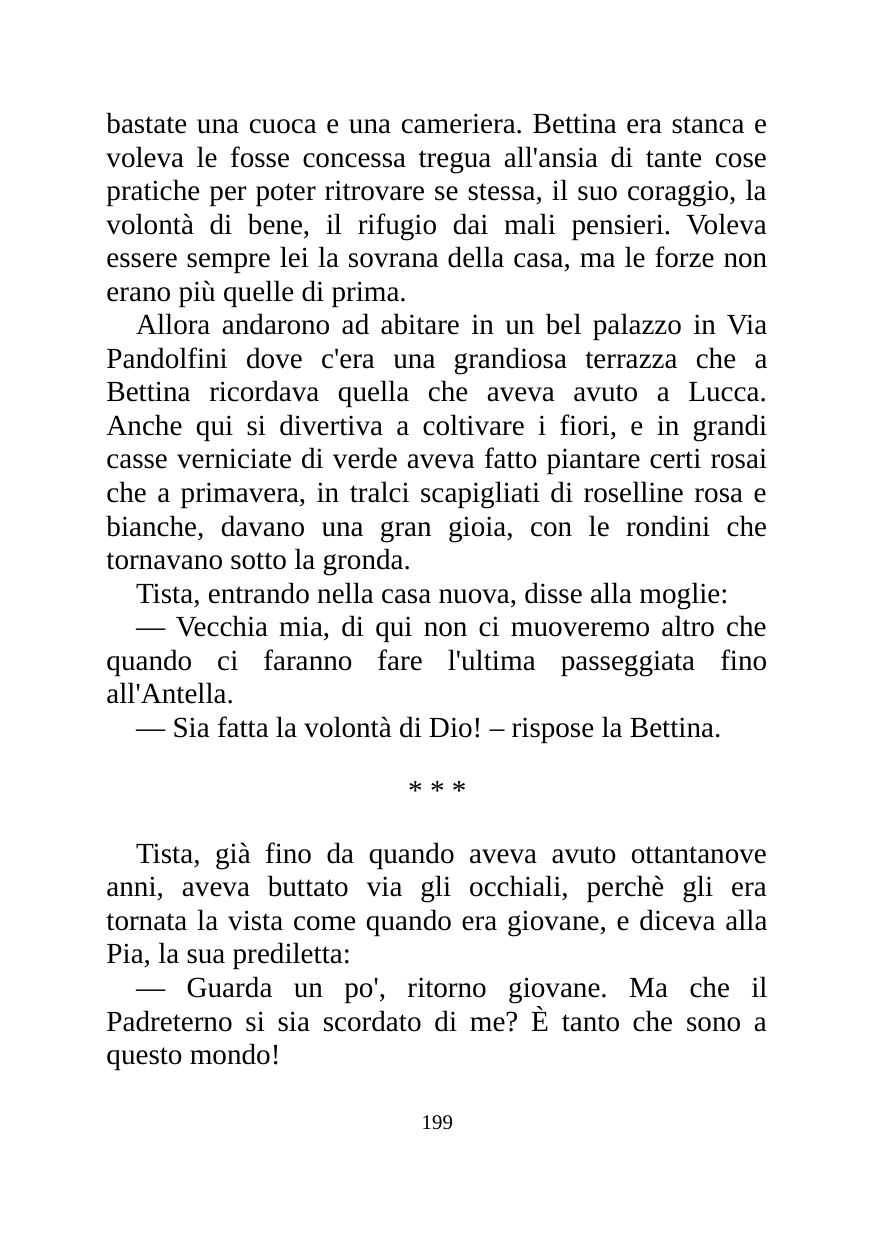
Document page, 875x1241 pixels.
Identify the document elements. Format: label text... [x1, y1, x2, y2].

text — Vecchia mia, di qui non ci muoveremo altro che quando ci faranno fare l'ultima passeggiata fino all'Antella. [106, 609, 768, 710]
text — Sia fatta la volontà di Dio! – rispose la Bettina. [106, 710, 768, 743]
text bastate una cuoca e una cameriera. Bettina era stanca e voleva le fosse concessa tregua all'ansia di tante cose pratiche per poter ritrovare se stessa, il suo coraggio, la volontà di bene, il rifugio dai mali pensieri. Voleva essere sempre lei la sovrana della casa, ma le forze non erano più quelle di prima. [106, 106, 768, 307]
text * * * [106, 773, 768, 807]
text — Guarda un po', ritorno giovane. Ma che il Padreterno si sia scordato di me? È tanto che sono a questo mondo! [106, 970, 768, 1071]
text Allora andarono ad abitare in un bel palazzo in Via Pandolfini dove c'era una grandiosa terrazza che a Bettina ricordava quella che aveva avuto a Lucca. Anche qui si divertiva a coltivare i fiori, e in grandi casse verniciate di verde aveva fatto piantare certi rosai che a primavera, in tralci scapigliati di roselline rosa e bianche, davano una gran gioia, con le rondini che tornavano sotto la gronda. [106, 307, 768, 576]
text Tista, già fino da quando aveva avuto ottantanove anni, aveva buttato via gli occhiali, perchè gli era tornata la vista come quando era giovane, e diceva alla Pia, la sua prediletta: [106, 836, 768, 970]
text Tista, entrando nella casa nuova, disse alla moglie: [106, 576, 768, 609]
